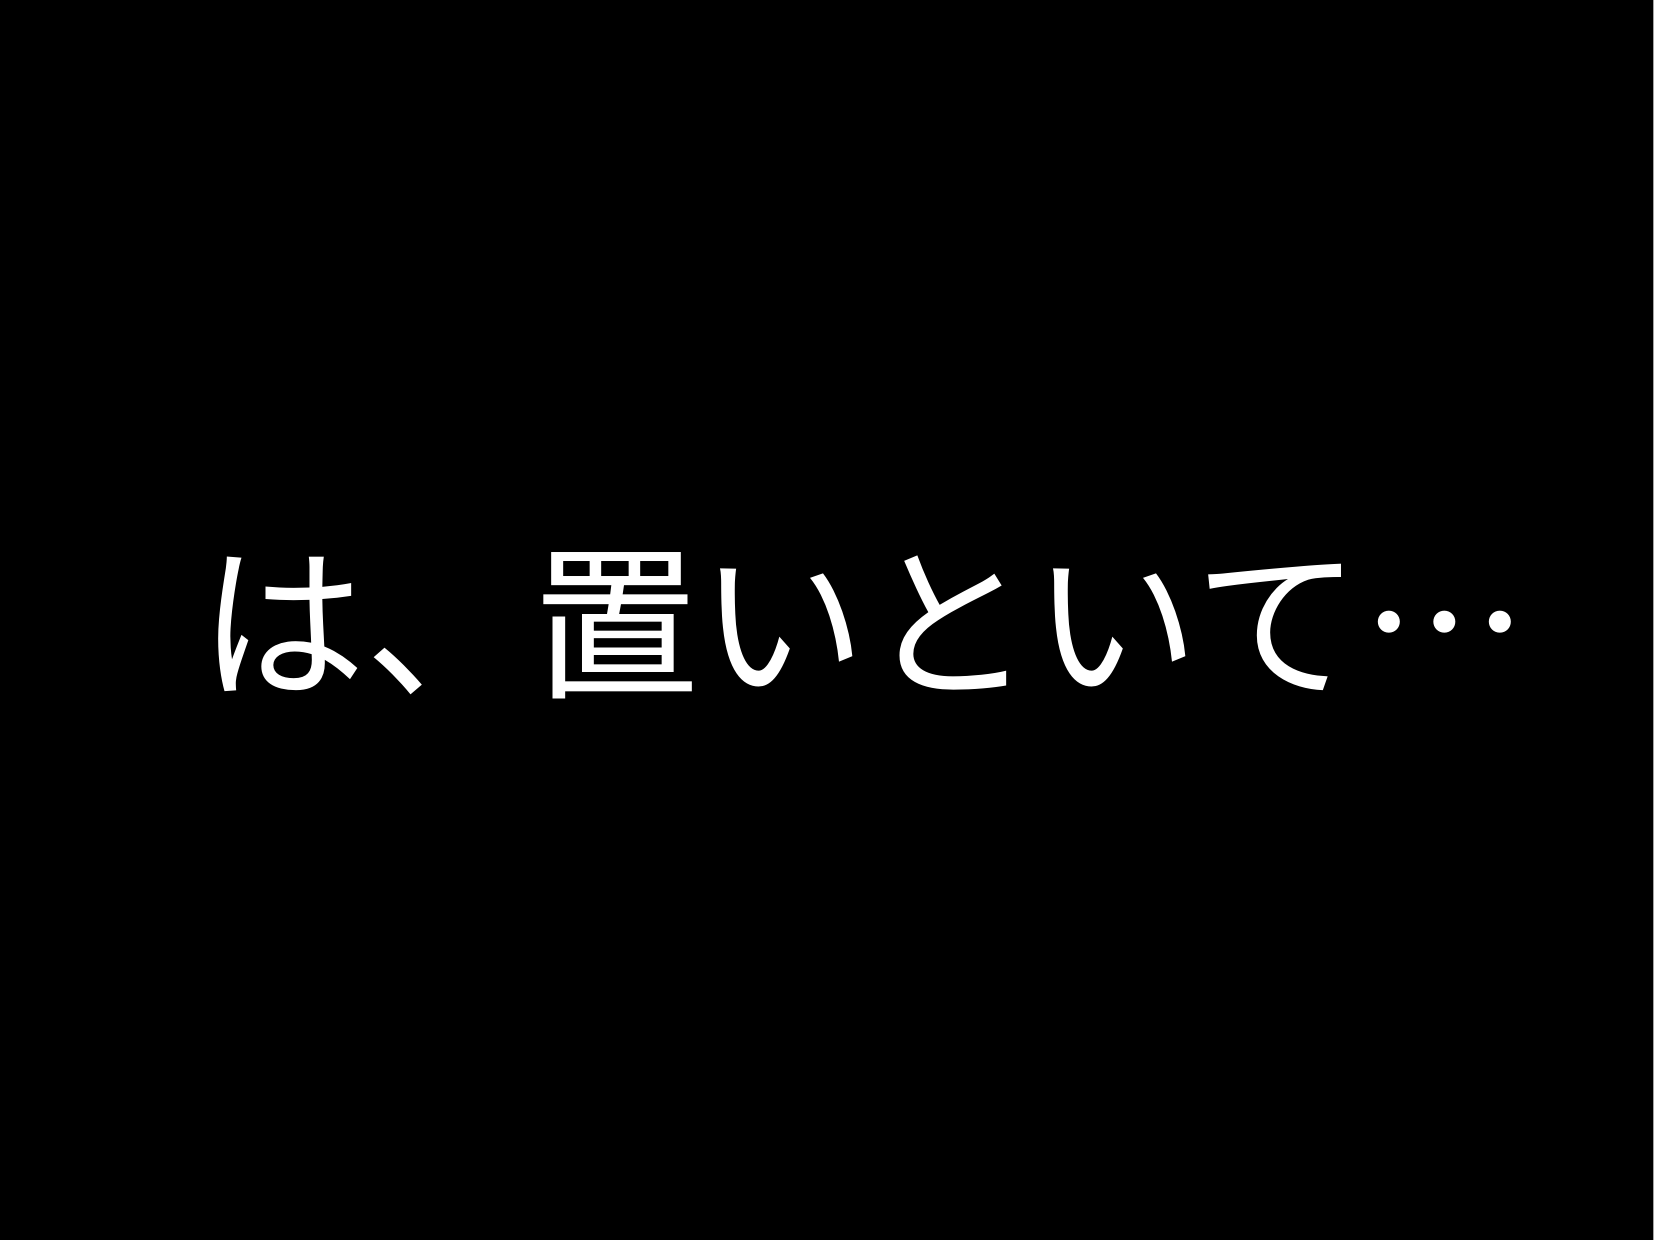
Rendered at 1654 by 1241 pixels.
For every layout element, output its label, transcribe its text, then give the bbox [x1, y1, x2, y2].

list は、置いといて… [6, 0, 1644, 1226]
